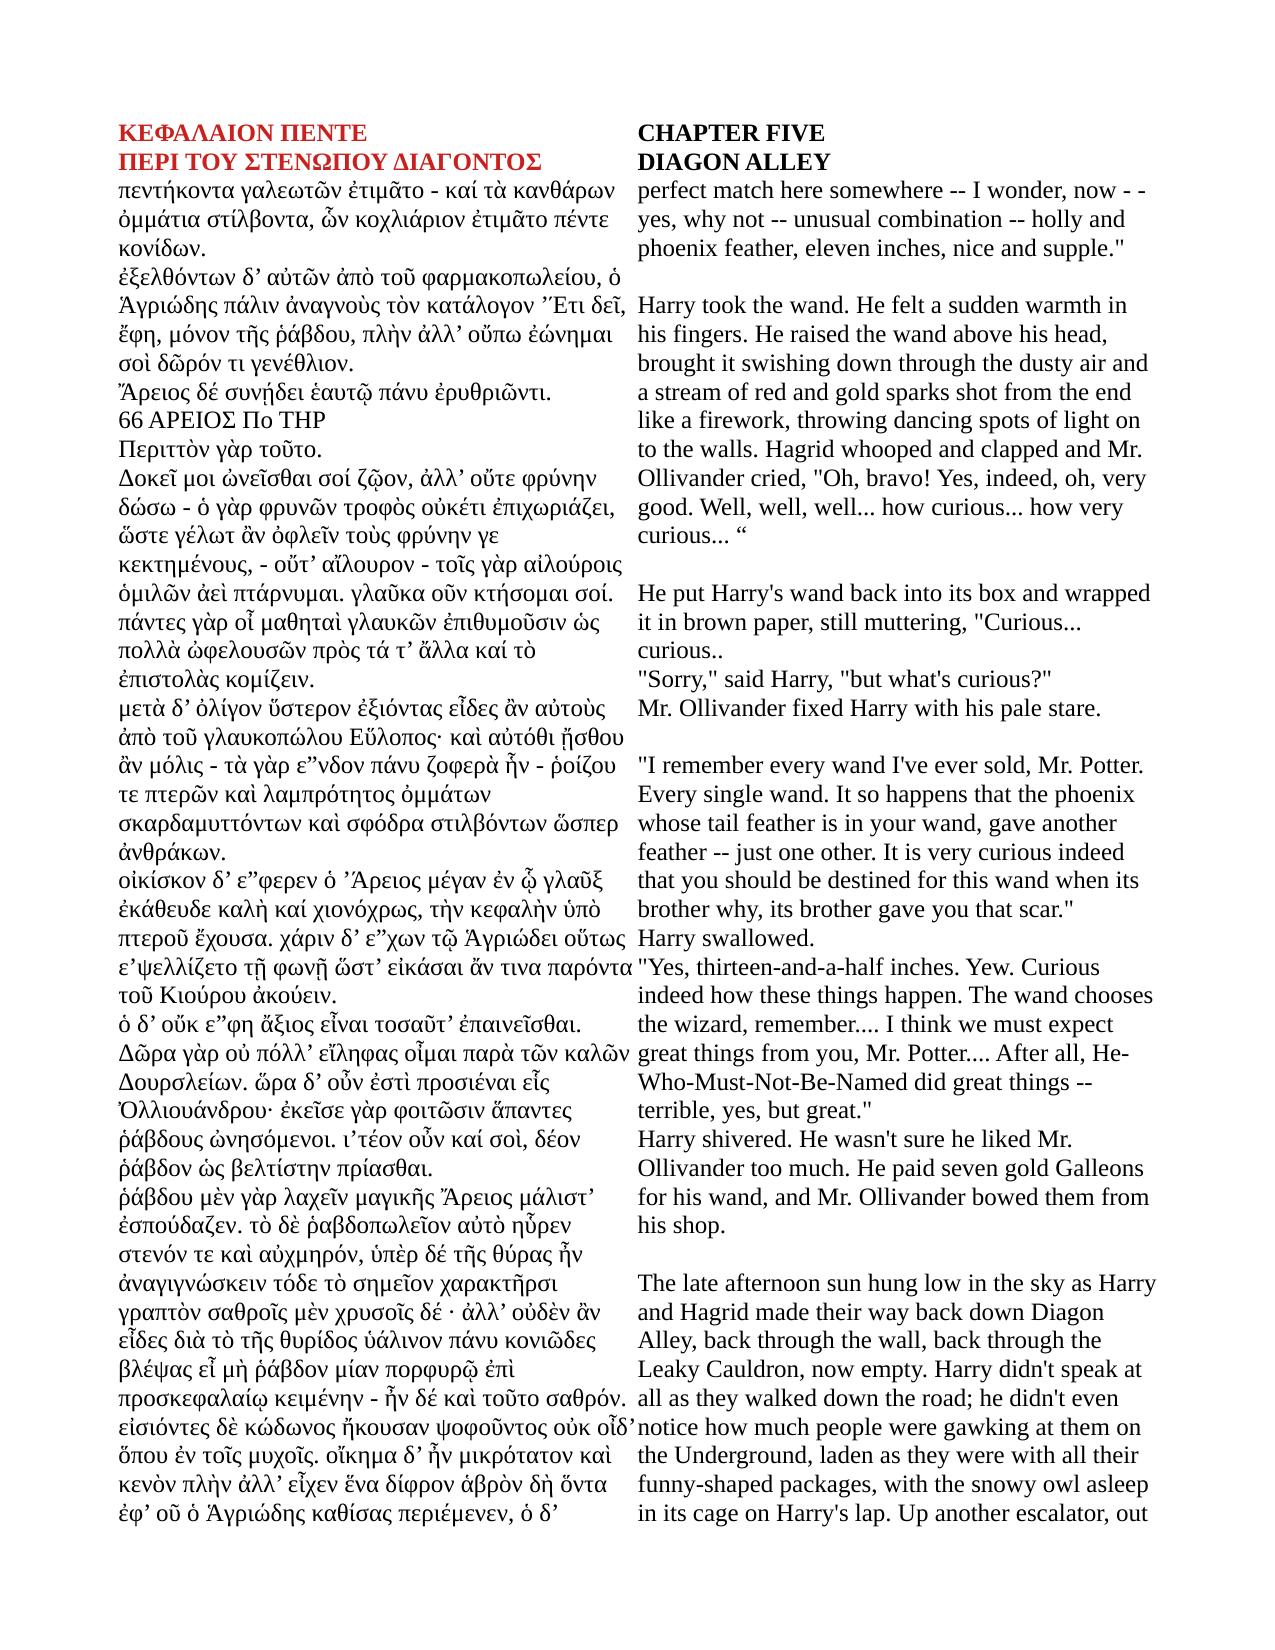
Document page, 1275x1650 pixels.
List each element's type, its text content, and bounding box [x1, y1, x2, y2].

table_header ΚΕΦΑΛΑΙΟΝ ΠΕΝΤΕ ΠΕΡΙ ΤΟΥ ΣΤΕΝΩΠΟΥ ΔΙΑΓΟΝΤΟΣ [118, 118, 637, 176]
table_cell πεντήκοντα γαλεωτῶν ἐτιμᾶτο - καί τὰ κανθάρων ὀμμάτια στίλβοντα, ὧν κοχλιάριον ἐτιμᾶτο πέντε κονίδων. ἐξελθόντων δ’ αὐτῶν ἀπὸ τοῦ φαρμακοπωλείου, ὁ Ἁγριώδης πάλιν ἀναγνοὺς τὸν κατάλογον ’Έτι δεῖ, ἔφη, μόνον τῆς ῥάβδου, πλὴν ἀλλ’ οὔπω ἐώνημαι σοὶ δῶρόν τι γενέθλιον. Ἄρειος δέ συνῄδει ἑαυτῷ πάνυ ἐρυθριῶντι. 66 ΑΡΕΙΟΣ Πο ΤΗΡ Περιττὸν γὰρ τοῦτο. Δοκεῖ μοι ὠνεῖσθαι σοί ζῷον, ἀλλ’ οὔτε φρύνην δώσω - ὁ γὰρ φρυνῶν τροφὸς οὐκέτι ἐπιχωριάζει, ὥστε γέλωτ ἂν ὀφλεῖν τοὺς φρύνην γε κεκτημένους, - οὔτ’ αἴλουρον - τοῖς γὰρ αἰλούροις ὁμιλῶν ἀεὶ πτάρνυμαι. γλαῦκα οῦν κτήσομαι σοί. πάντες γὰρ οἶ μαθηταὶ γλαυκῶν ἐπιθυμοῦσιν ὡς πολλὰ ὠφελουσῶν πρὸς τά τ’ ἄλλα καί τὸ ἐπιστολὰς κομίζειν. μετὰ δ’ ὀλίγον ὕστερον ἐξιόντας εἶδες ἂν αὐτοὺς ἀπὸ τοῦ γλαυκοπώλου Εὕλοπος· καὶ αὐτόθι ᾔσθου ἂν μόλις - τὰ γὰρ ε”νδον πάνυ ζοφερὰ ἧν - ῥοίζου τε πτερῶν καὶ λαμπρότητος ὀμμάτων σκαρδαμυττόντων καὶ σφόδρα στιλβόντων ὥσπερ ἀνθράκων. οἰκίσκον δ’ ε”φερεν ὁ ’Άρειος μέγαν ἐν ᾧ γλαῦξ ἐκάθευδε καλὴ καί χιονόχρως, τὴν κεφαλὴν ὑπὸ πτεροῦ ἔχουσα. χάριν δ’ ε”χων τῷ Ἁγριώδει οὕτως ε’ψελλίζετο τῇ φωνῇ ὥστ’ εἰκάσαι ἄν τινα παρόντα τοῦ Κιούρου ἀκούειν. ὁ δ’ οὔκ ε”φη ἄξιος εἶναι τοσαῦτ’ ἐπαινεῖσθαι. Δῶρα γὰρ οὐ πόλλ’ εἴληφας οἶμαι παρὰ τῶν καλῶν Δουρσλείων. ὥρα δ’ οὖν ἐστὶ προσιέναι εἷς Ὀλλιουάνδρου· ἐκεῖσε γὰρ φοιτῶσιν ἅπαντες ῥάβδους ὠνησόμενοι. ι’τέον οὖν καί σοὶ, δέον ῥάβδον ὡς βελτίστην πρίασθαι. ῥάβδου μὲν γὰρ λαχεῖν μαγικῆς Ἄρειος μάλιστ’ ἐσπούδαζεν. τὸ δὲ ῥαβδοπωλεῖον αὐτὸ ηὗρεν στενόν τε καὶ αὐχμηρόν, ὑπὲρ δέ τῆς θύρας ἦν ἀναγιγνώσκειν τόδε τὸ σημεῖον χαρακτῆρσι γραπτὸν σαθροῖς μὲν χρυσοῖς δέ · ἀλλ’ οὐδὲν ἂν εἶδες διὰ τὸ τῆς θυρίδος ὑάλινον πάνυ κονιῶδες βλέψας εἶ μὴ ῥάβδον μίαν πορφυρῷ ἐπὶ προσκεφαλαίῳ κειμένην - ἦν δέ καὶ τοῦτο σαθρόν. εἰσιόντες δὲ κώδωνος ἤκουσαν ψοφοῦντος οὐκ οἶδ’ ὅπου ἐν τοῖς μυχοῖς. οἴκημα δ’ ἦν μικρότατον καὶ κενὸν πλὴν ἀλλ’ εἶχεν ἕνα δίφρον ἁβρὸν δὴ ὅντα ἐφ’ οῦ ὁ Ἁγριώδης καθίσας περιέμενεν, ὁ δ’ [118, 176, 637, 1527]
table_header CHAPTER FIVE DIAGON ALLEY [637, 118, 1157, 176]
table_cell perfect match here somewhere -- I wonder, now - - yes, why not -- unusual combination -- holly and phoenix feather, eleven inches, nice and supple." Harry took the wand. He felt a sudden warmth in his fingers. He raised the wand above his head, brought it swishing down through the dusty air and a stream of red and gold sparks shot from the end like a firework, throwing dancing spots of light on to the walls. Hagrid whooped and clapped and Mr. Ollivander cried, "Oh, bravo! Yes, indeed, oh, very good. Well, well, well... how curious... how very curious... “ He put Harry's wand back into its box and wrapped it in brown paper, still muttering, "Curious... curious.. "Sorry," said Harry, "but what's curious?" Mr. Ollivander fixed Harry with his pale stare. "I remember every wand I've ever sold, Mr. Potter. Every single wand. It so happens that the phoenix whose tail feather is in your wand, gave another feather -- just one other. It is very curious indeed that you should be destined for this wand when its brother why, its brother gave you that scar." Harry swallowed. "Yes, thirteen-and-a-half inches. Yew. Curious indeed how these things happen. The wand chooses the wizard, remember.... I think we must expect great things from you, Mr. Potter.... After all, He- Who-Must-Not-Be-Named did great things -- terrible, yes, but great." Harry shivered. He wasn't sure he liked Mr. Ollivander too much. He paid seven gold Galleons for his wand, and Mr. Ollivander bowed them from his shop. The late afternoon sun hung low in the sky as Harry and Hagrid made their way back down Diagon Alley, back through the wall, back through the Leaky Cauldron, now empty. Harry didn't speak at all as they walked down the road; he didn't even notice how much people were gawking at them on the Underground, laden as they were with all their funny-shaped packages, with the snowy owl asleep in its cage on Harry's lap. Up another escalator, out [637, 176, 1157, 1527]
